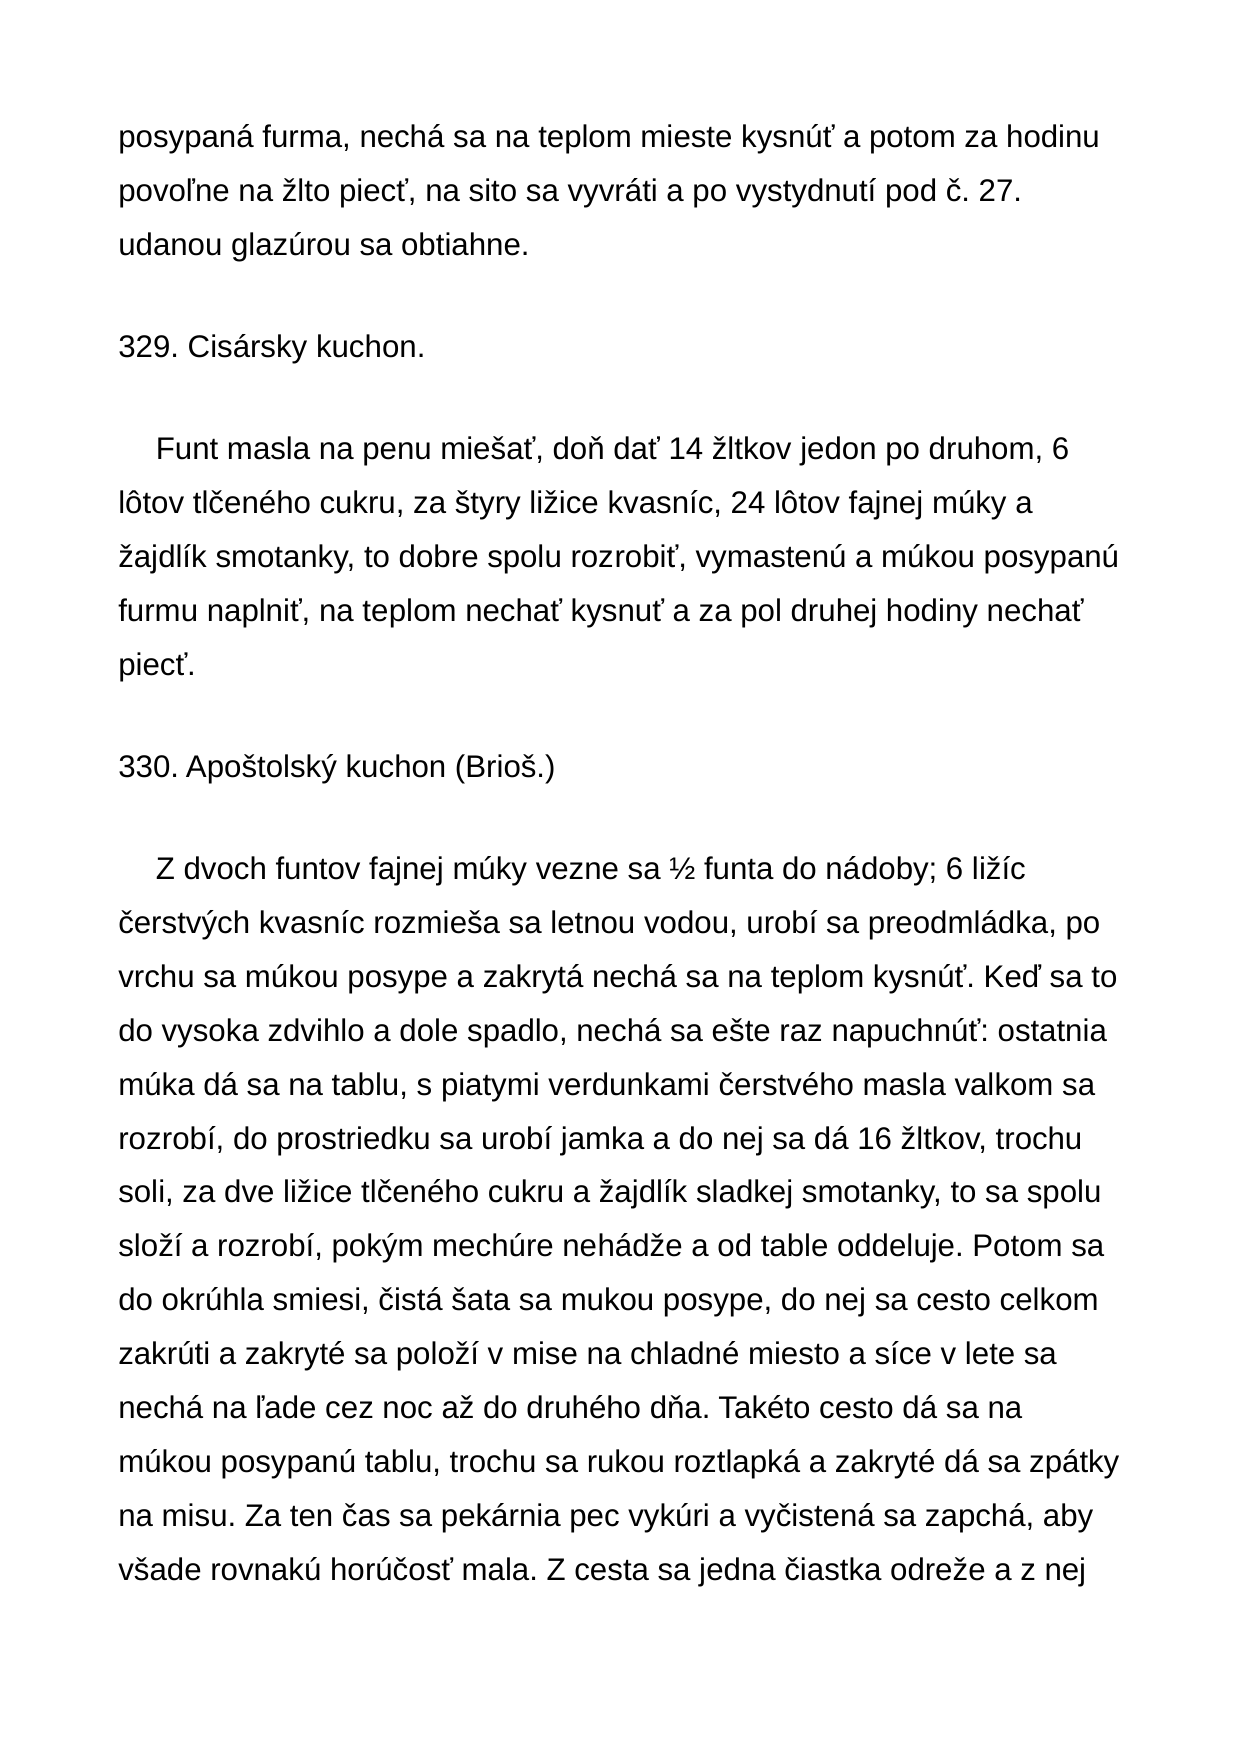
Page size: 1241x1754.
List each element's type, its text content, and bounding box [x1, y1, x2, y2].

text 329. Cisársky kuchon. [118, 328, 1122, 364]
text Funt masla na penu miešať, doň dať 14 žltkov jedon po druhom, 6 lôtov tlčeného cukru, za štyry ližice kvasníc, 24 lôtov fajnej múky a žajdlík smotanky, to dobre spolu roz­robiť, vymastenú a múkou posypanú furmu naplniť, na te­plom nechať kysnuť a za pol druhej hodiny nechať piecť. [118, 430, 1122, 682]
text posypaná furma, nechá sa na teplom mieste kysnúť a potom za hodinu povoľne na žlto piecť, na sito sa vyvráti a po vystydnutí pod č. 27. udanou glazúrou sa obtiahne. [118, 118, 1122, 262]
text Z dvoch funtov fajnej múky vezne sa ½ funta do ná­doby; 6 ližíc čerstvých kvasníc rozmieša sa letnou vodou, urobí sa preodmládka, po vrchu sa múkou posype a zakrytá nechá sa na teplom kysnúť. Keď sa to do vysoka zdvihlo a dole spadlo, nechá sa ešte raz napuchnúť: ostatnia múka dá sa na tablu, s piatymi verdunkami čerstvého masla valkom sa roz­robí, do prostriedku sa urobí jamka a do nej sa dá 16 žltkov, trochu soli, za dve ližice tlčeného cukru a žajdlík sladkej smotanky, to sa spolu složí a rozrobí, pokým mechúre ne­hádže a od table oddeluje. Potom sa do okrúhla smiesi, čistá šata sa mukou posype, do nej sa cesto celkom zakrúti a zakryté sa položí v mise na chladné miesto a síce v lete sa nechá na ľade cez noc až do druhého dňa. Takéto cesto dá sa na múkou posypanú tablu, trochu sa rukou roztlapká a zakryté dá sa zpátky na misu. Za ten čas sa pekárnia pec vykúri a vyčistená sa zapchá, aby všade rovnakú ho­rúčosť mala. Z cesta sa jedna čiastka odreže a z nej [118, 850, 1122, 1586]
text 330. Apoštolský kuchon (Brioš.) [118, 748, 1122, 784]
